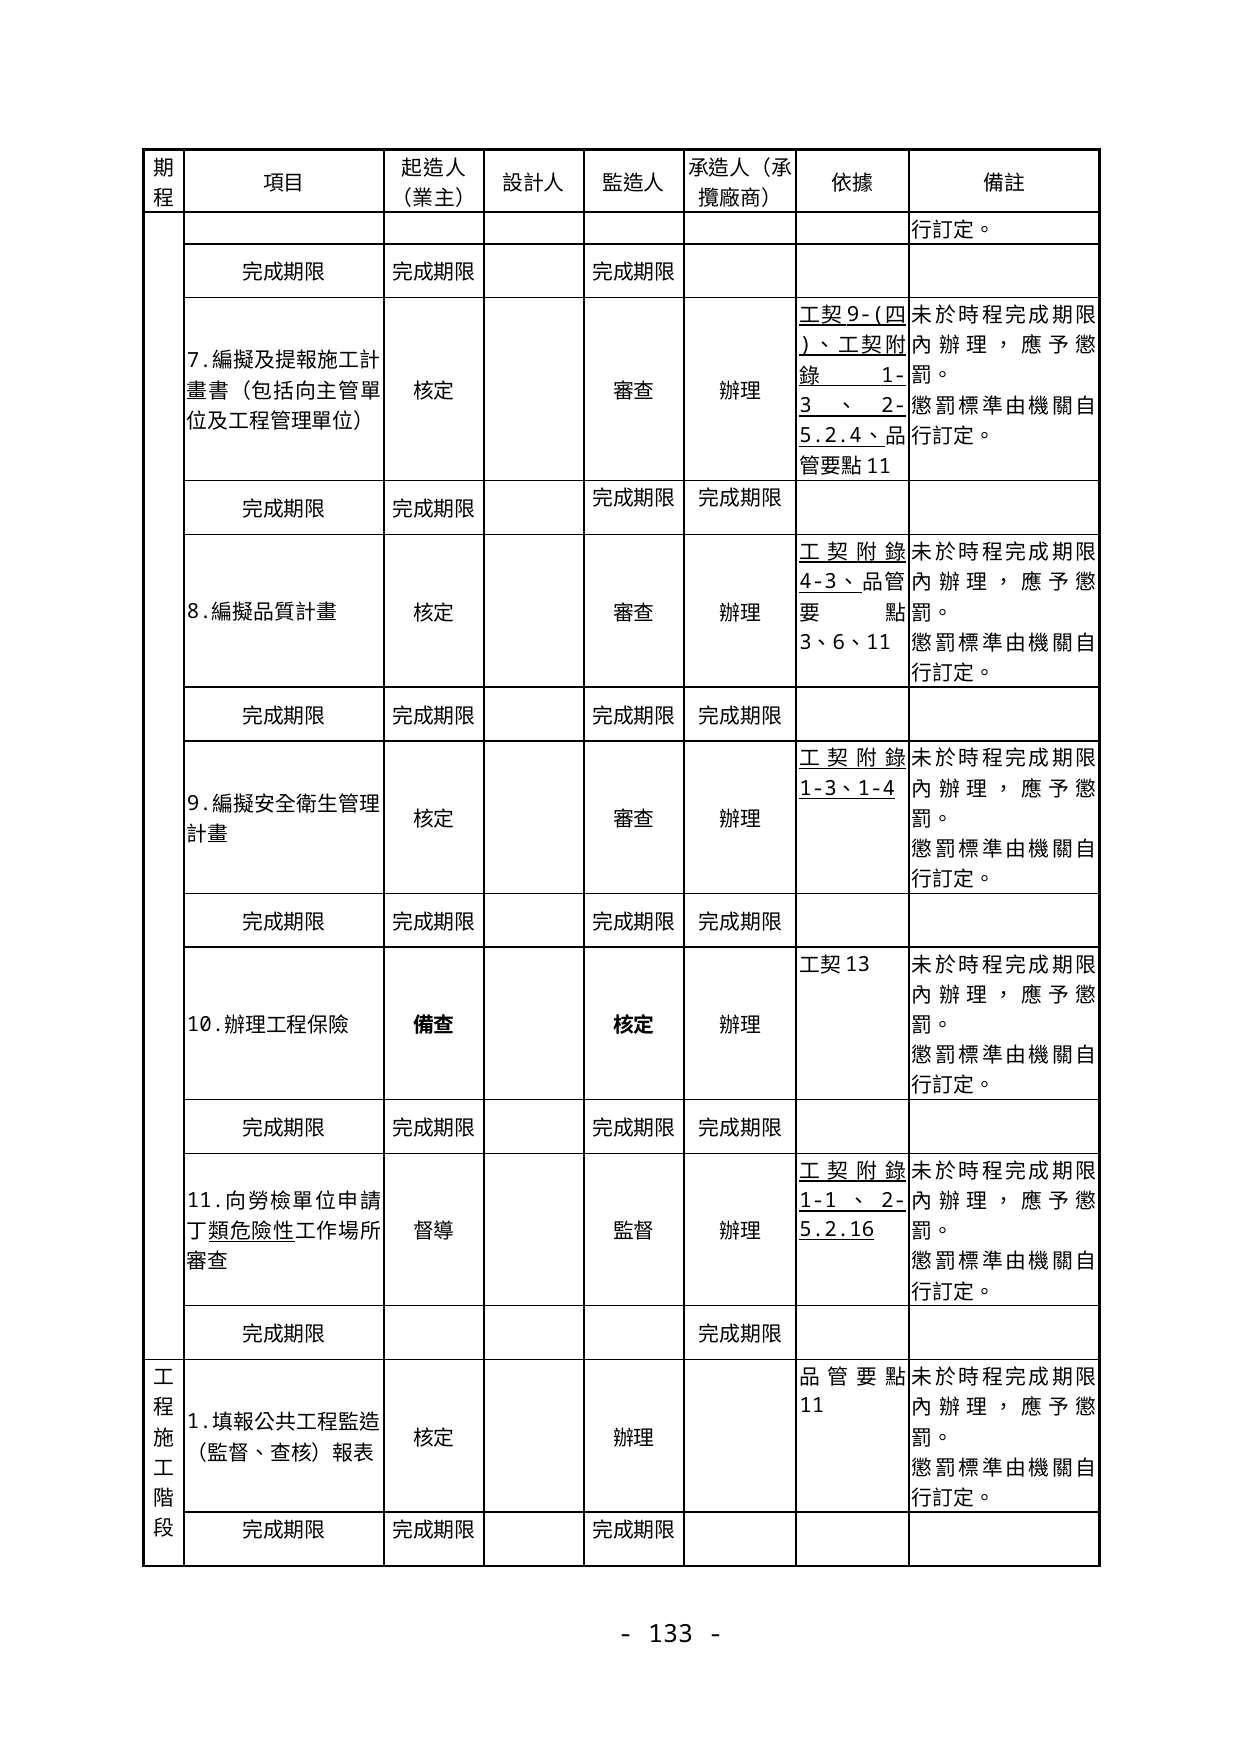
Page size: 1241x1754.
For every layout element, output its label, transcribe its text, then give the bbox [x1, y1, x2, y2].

table_cell 完成期限 [385, 1513, 483, 1565]
table_cell 未於時程完成期限內辦理，應予懲罰。 懲罰標準由機關自行訂定。 [910, 298, 1098, 480]
table_cell 辦理 [685, 535, 795, 686]
table_cell 完成期限 [185, 1306, 383, 1359]
table_header 承造人（承攬廠商） [685, 151, 795, 211]
table_cell 未於時程完成期限內辦理，應予懲罰。 懲罰標準由機關自行訂定。 [910, 535, 1098, 686]
table_cell [485, 1306, 583, 1359]
table_cell 完成期限 [385, 481, 483, 534]
table_cell 完成期限 [385, 894, 483, 946]
table_cell [685, 245, 795, 297]
table_cell 工程施工階段 [145, 1360, 183, 1565]
table_cell [910, 245, 1098, 297]
table_cell 完成期限 [585, 1513, 683, 1565]
table_cell 辦理 [685, 298, 795, 480]
table_cell 工契附錄1-3、1-4 [797, 742, 908, 893]
table_cell 完成期限 [585, 481, 683, 534]
table_header 監造人 [585, 151, 683, 211]
table_cell [485, 1154, 583, 1305]
table_header 期程 [145, 151, 183, 211]
table_cell 品管要點11 [797, 1360, 908, 1511]
table_header 起造人 （業主） [385, 151, 483, 211]
table_cell 核定 [385, 535, 483, 686]
table_cell 工契13 [797, 948, 908, 1099]
table_cell [910, 1306, 1098, 1359]
table_cell [685, 1360, 795, 1511]
table_cell 完成期限 [385, 688, 483, 740]
table_cell 完成期限 [685, 1100, 795, 1152]
table_cell [485, 1100, 583, 1152]
table_header 備註 [910, 151, 1098, 211]
table_cell [910, 688, 1098, 740]
table_cell 完成期限 [185, 688, 383, 740]
table_cell [797, 1100, 908, 1152]
table_cell [485, 1513, 583, 1565]
table_cell 未於時程完成期限內辦理，應予懲罰。 懲罰標準由機關自行訂定。 [910, 1360, 1098, 1511]
table_cell 完成期限 [185, 481, 383, 534]
table_cell 審查 [585, 742, 683, 893]
table_cell [910, 1513, 1098, 1565]
table_cell 完成期限 [585, 245, 683, 297]
table_cell 1.填報公共工程監造（監督、查核）報表 [185, 1360, 383, 1511]
table_cell 行訂定。 [910, 213, 1098, 243]
table_cell [485, 298, 583, 480]
table_cell [910, 481, 1098, 534]
table_cell [910, 1100, 1098, 1152]
table_cell 11.向勞檢單位申請丁類危險性工作場所審查 [185, 1154, 383, 1305]
table_header 項目 [185, 151, 383, 211]
table_cell 8.編擬品質計畫 [185, 535, 383, 686]
table_cell 完成期限 [585, 1100, 683, 1152]
table_header 設計人 [485, 151, 583, 211]
table_cell [797, 481, 908, 534]
table_cell 辦理 [585, 1360, 683, 1511]
table_cell [485, 894, 583, 946]
table_cell [485, 742, 583, 893]
table_cell 7.編擬及提報施工計畫書（包括向主管單位及工程管理單位） [185, 298, 383, 480]
table_cell 未於時程完成期限內辦理，應予懲罰。 懲罰標準由機關自行訂定。 [910, 742, 1098, 893]
table_cell [685, 1513, 795, 1565]
table_cell [797, 894, 908, 946]
table_cell 完成期限 [385, 245, 483, 297]
table_cell [385, 213, 483, 243]
table_cell [910, 894, 1098, 946]
table_cell 審查 [585, 298, 683, 480]
table_cell 審查 [585, 535, 683, 686]
table_cell 9.編擬安全衛生管理計畫 [185, 742, 383, 893]
table_cell 辦理 [685, 1154, 795, 1305]
table_cell [385, 1306, 483, 1359]
table_cell 完成期限 [685, 481, 795, 534]
table_cell 工契9-(四)、工契附錄1-3、2-5.2.4、品管要點11 [797, 298, 908, 480]
table_cell [797, 213, 908, 243]
table_cell 監督 [585, 1154, 683, 1305]
table_cell 核定 [585, 948, 683, 1099]
table_cell 備查 [385, 948, 483, 1099]
table_cell [797, 1513, 908, 1565]
table_cell [797, 1306, 908, 1359]
table_cell [485, 213, 583, 243]
table_cell 10.辦理工程保險 [185, 948, 383, 1099]
table_cell [145, 213, 183, 1359]
table_cell [485, 1360, 583, 1511]
table_cell 完成期限 [185, 1100, 383, 1152]
table_header 依據 [797, 151, 908, 211]
table_cell 辦理 [685, 742, 795, 893]
table_cell [585, 213, 683, 243]
table_cell [485, 535, 583, 686]
table_cell [685, 213, 795, 243]
table_cell 完成期限 [685, 1306, 795, 1359]
table_cell 完成期限 [185, 1513, 383, 1565]
table_cell 未於時程完成期限內辦理，應予懲罰。 懲罰標準由機關自行訂定。 [910, 948, 1098, 1099]
table_cell [585, 1306, 683, 1359]
table_cell 工契附錄4-3、品管要點3、6、11 [797, 535, 908, 686]
table_cell [485, 481, 583, 534]
table_cell 完成期限 [685, 688, 795, 740]
table_cell 完成期限 [185, 894, 383, 946]
table_cell 核定 [385, 1360, 483, 1511]
table_cell 未於時程完成期限內辦理，應予懲罰。 懲罰標準由機關自行訂定。 [910, 1154, 1098, 1305]
table_cell 完成期限 [185, 245, 383, 297]
table_cell 督導 [385, 1154, 483, 1305]
table_cell 完成期限 [585, 688, 683, 740]
table_cell [185, 213, 383, 243]
table_cell 完成期限 [385, 1100, 483, 1152]
table_cell [485, 948, 583, 1099]
table_cell 核定 [385, 742, 483, 893]
table_cell 完成期限 [685, 894, 795, 946]
table_cell [797, 245, 908, 297]
table_cell 辦理 [685, 948, 795, 1099]
table_cell [485, 688, 583, 740]
table_cell [485, 245, 583, 297]
table_cell 工契附錄1-1、2-5.2.16 [797, 1154, 908, 1305]
table_cell [797, 688, 908, 740]
table_cell 完成期限 [585, 894, 683, 946]
table_cell 核定 [385, 298, 483, 480]
